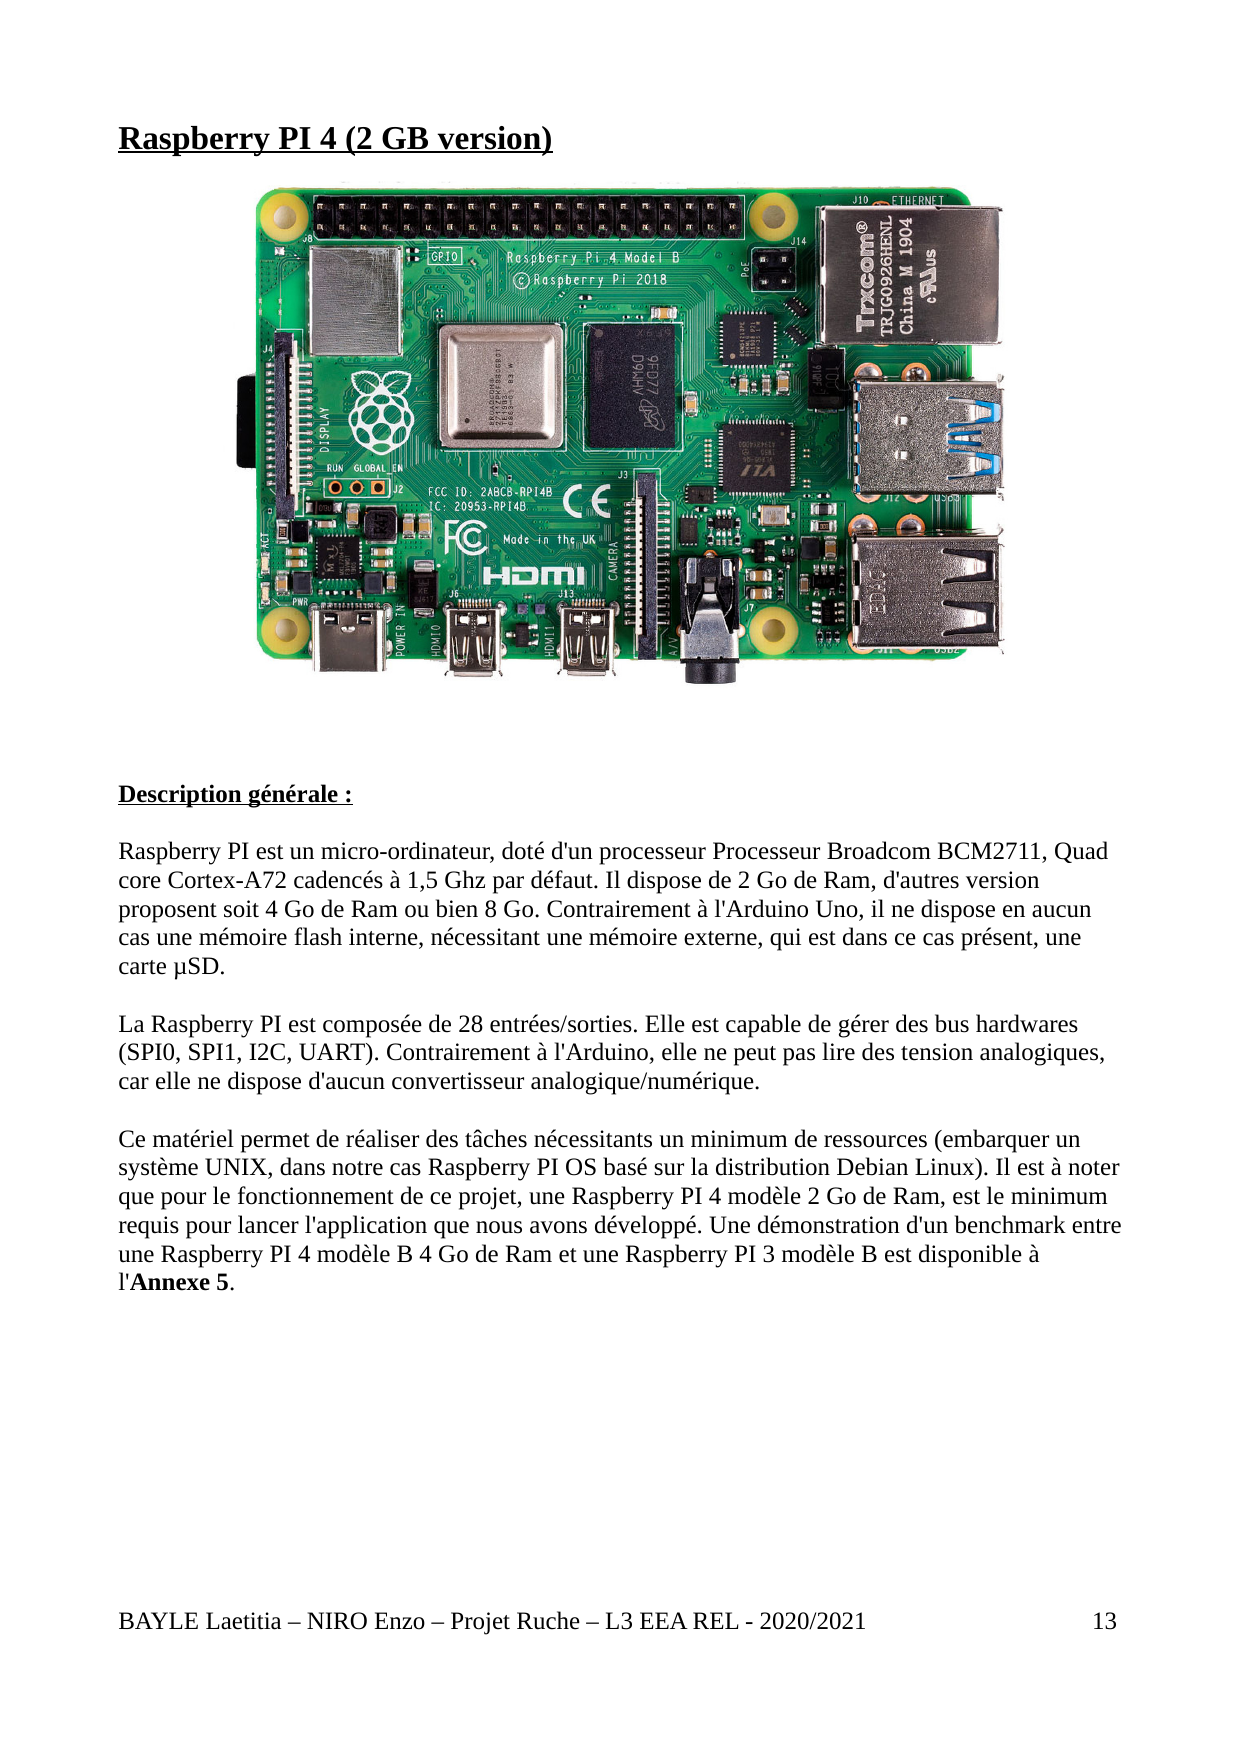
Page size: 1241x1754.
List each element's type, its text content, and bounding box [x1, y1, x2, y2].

text La Raspberry PI est composée de 28 entrées/sorties. Elle est capable de gérer des bus hardwares (SPI0, SPI1, I2C, UART). Contrairement à l'Arduino, elle ne peut pas lire des tension analogiques, car elle ne dispose d'aucun convertisseur analogique/numérique. [118, 1009, 1122, 1095]
text Description générale : [118, 779, 1122, 807]
text Raspberry PI est un micro-ordinateur, doté d'un processeur Processeur Broadcom BCM2711, Quad core Cortex-A72 cadencés à 1,5 Ghz par défaut. Il dispose de 2 Go de Ram, d'autres version proposent soit 4 Go de Ram ou bien 8 Go. Contrairement à l'Arduino Uno, il ne dispose en aucun cas une mémoire flash interne, nécessitant une mémoire externe, qui est dans ce cas présent, une carte µSD. [118, 836, 1122, 980]
text Raspberry PI 4 (2 GB version) [118, 118, 1122, 156]
picture [222, 181, 1018, 693]
text Ce matériel permet de réaliser des tâches nécessitants un minimum de ressources (embarquer un système UNIX, dans notre cas Raspberry PI OS basé sur la distribution Debian Linux). Il est à noter que pour le fonctionnement de ce projet, une Raspberry PI 4 modèle 2 Go de Ram, est le minimum requis pour lancer l'application que nous avons développé. Une démonstration d'un benchmark entre une Raspberry PI 4 modèle B 4 Go de Ram et une Raspberry PI 3 modèle B est disponible à l'Annexe 5. [118, 1124, 1122, 1296]
